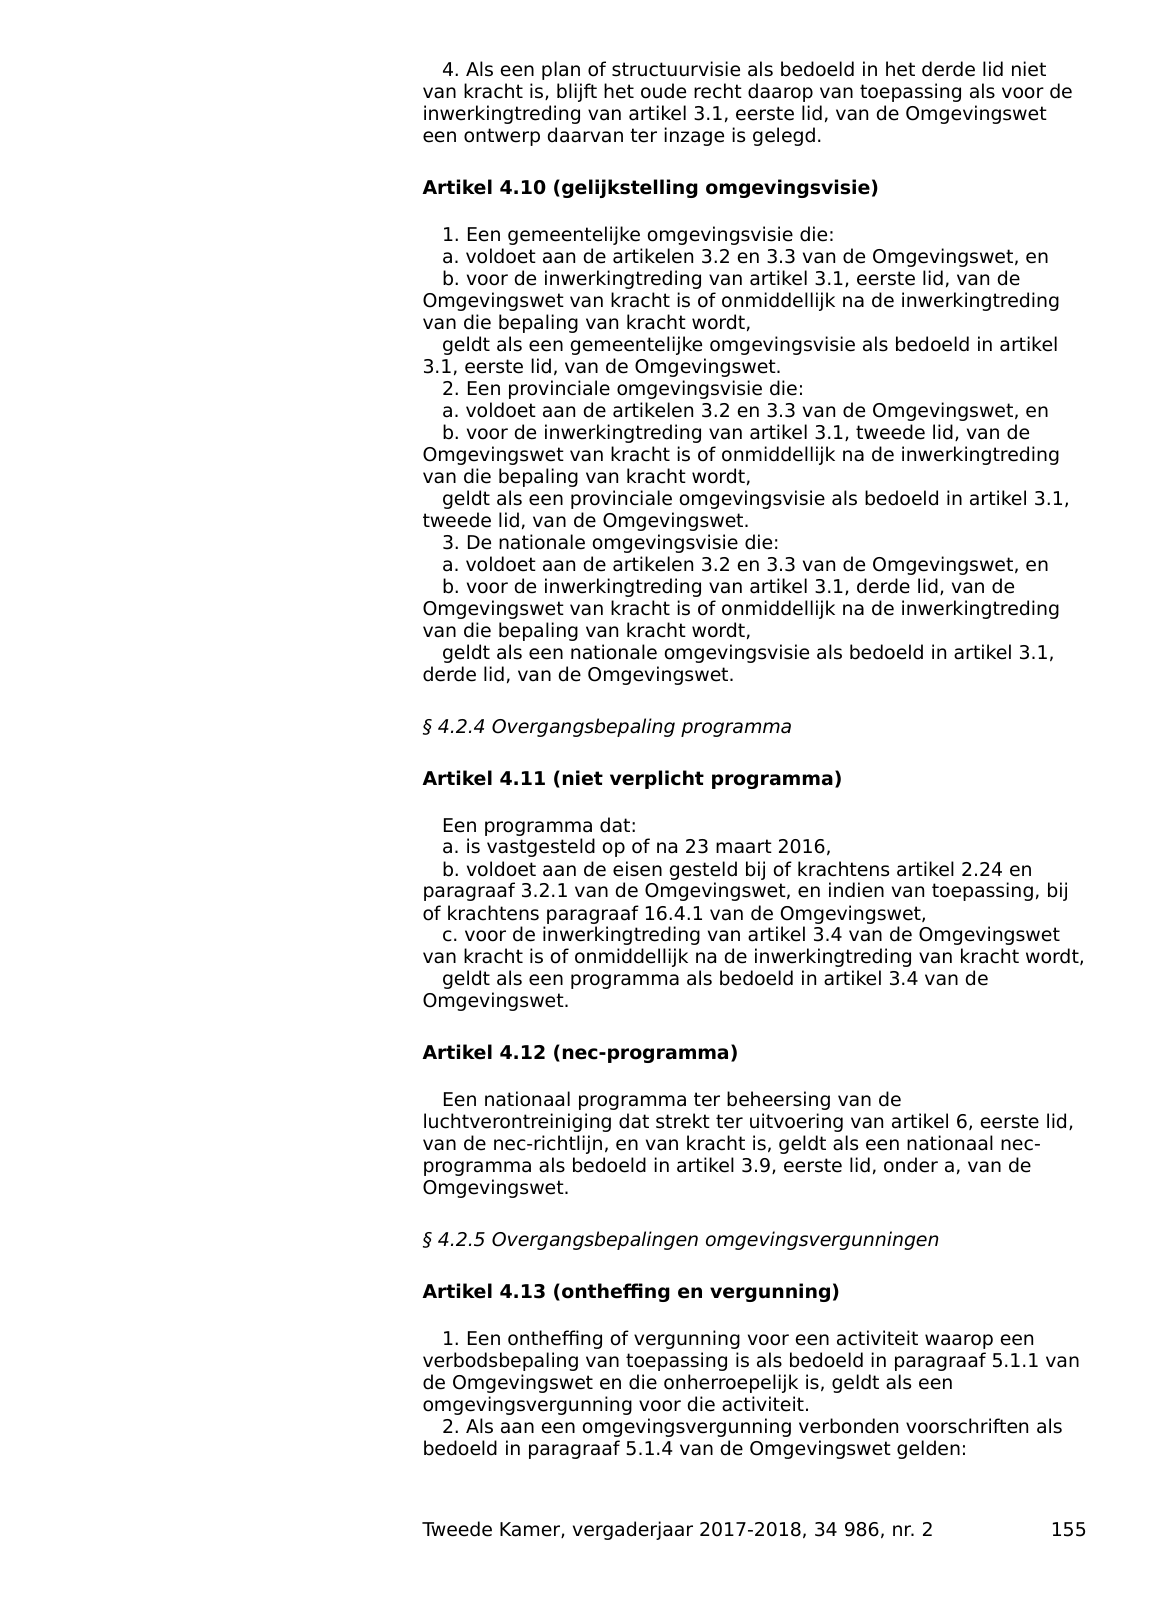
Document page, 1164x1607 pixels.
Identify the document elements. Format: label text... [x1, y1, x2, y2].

text b. voor de inwerkingtreding van artikel 3.1, tweede lid, van de Omgevingswet van kracht is of onmiddellijk na de inwerkingtreding van die bepaling van kracht wordt, [422, 422, 1087, 488]
text a. voldoet aan de artikelen 3.2 en 3.3 van de Omgevingswet, en [422, 400, 1087, 422]
subtitle Artikel 4.12 (nec-programma) [422, 1042, 1087, 1064]
subtitle § 4.2.4 Overgangsbepaling programma [422, 716, 1087, 737]
subtitle Artikel 4.13 (ontheffing en vergunning) [422, 1281, 1087, 1303]
text 1. Een ontheffing of vergunning voor een activiteit waarop een verbodsbepaling van toepassing is als bedoeld in paragraaf 5.1.1 van de Omgevingswet en die onherroepelijk is, geldt als een omgevingsvergunning voor die activiteit. [422, 1328, 1087, 1416]
text a. is vastgesteld op of na 23 maart 2016, [422, 836, 1087, 858]
text 1. Een gemeentelijke omgevingsvisie die: [422, 224, 1087, 246]
text 2. Als aan een omgevingsvergunning verbonden voorschriften als bedoeld in paragraaf 5.1.4 van de Omgevingswet gelden: [422, 1416, 1087, 1460]
text a. voldoet aan de artikelen 3.2 en 3.3 van de Omgevingswet, en [422, 246, 1087, 268]
text Een programma dat: [422, 814, 1087, 836]
text a. voldoet aan de artikelen 3.2 en 3.3 van de Omgevingswet, en [422, 554, 1087, 576]
text b. voor de inwerkingtreding van artikel 3.1, derde lid, van de Omgevingswet van kracht is of onmiddellijk na de inwerkingtreding van die bepaling van kracht wordt, [422, 576, 1087, 642]
text Een nationaal programma ter beheersing van de luchtverontreiniging dat strekt ter uitvoering van artikel 6, eerste lid, van de nec-richtlijn, en van kracht is, geldt als een nationaal nec-programma als bedoeld in artikel 3.9, eerste lid, onder a, van de Omgevingswet. [422, 1089, 1087, 1199]
text geldt als een programma als bedoeld in artikel 3.4 van de Omgevingswet. [422, 968, 1087, 1012]
text 3. De nationale omgevingsvisie die: [422, 532, 1087, 554]
text b. voldoet aan de eisen gesteld bij of krachtens artikel 2.24 en paragraaf 3.2.1 van de Omgevingswet, en indien van toepassing, bij of krachtens paragraaf 16.4.1 van de Omgevingswet, [422, 858, 1087, 924]
text b. voor de inwerkingtreding van artikel 3.1, eerste lid, van de Omgevingswet van kracht is of onmiddellijk na de inwerkingtreding van die bepaling van kracht wordt, [422, 268, 1087, 334]
text 4. Als een plan of structuurvisie als bedoeld in het derde lid niet van kracht is, blijft het oude recht daarop van toepassing als voor de inwerkingtreding van artikel 3.1, eerste lid, van de Omgevingswet een ontwerp daarvan ter inzage is gelegd. [422, 59, 1087, 147]
subtitle § 4.2.5 Overgangsbepalingen omgevingsvergunningen [422, 1229, 1087, 1251]
text geldt als een provinciale omgevingsvisie als bedoeld in artikel 3.1, tweede lid, van de Omgevingswet. [422, 488, 1087, 532]
text 2. Een provinciale omgevingsvisie die: [422, 378, 1087, 400]
text c. voor de inwerkingtreding van artikel 3.4 van de Omgevingswet van kracht is of onmiddellijk na de inwerkingtreding van kracht wordt, [422, 924, 1087, 968]
subtitle Artikel 4.10 (gelijkstelling omgevingsvisie) [422, 177, 1087, 199]
text geldt als een nationale omgevingsvisie als bedoeld in artikel 3.1, derde lid, van de Omgevingswet. [422, 642, 1087, 686]
text geldt als een gemeentelijke omgevingsvisie als bedoeld in artikel 3.1, eerste lid, van de Omgevingswet. [422, 334, 1087, 378]
subtitle Artikel 4.11 (niet verplicht programma) [422, 767, 1087, 789]
